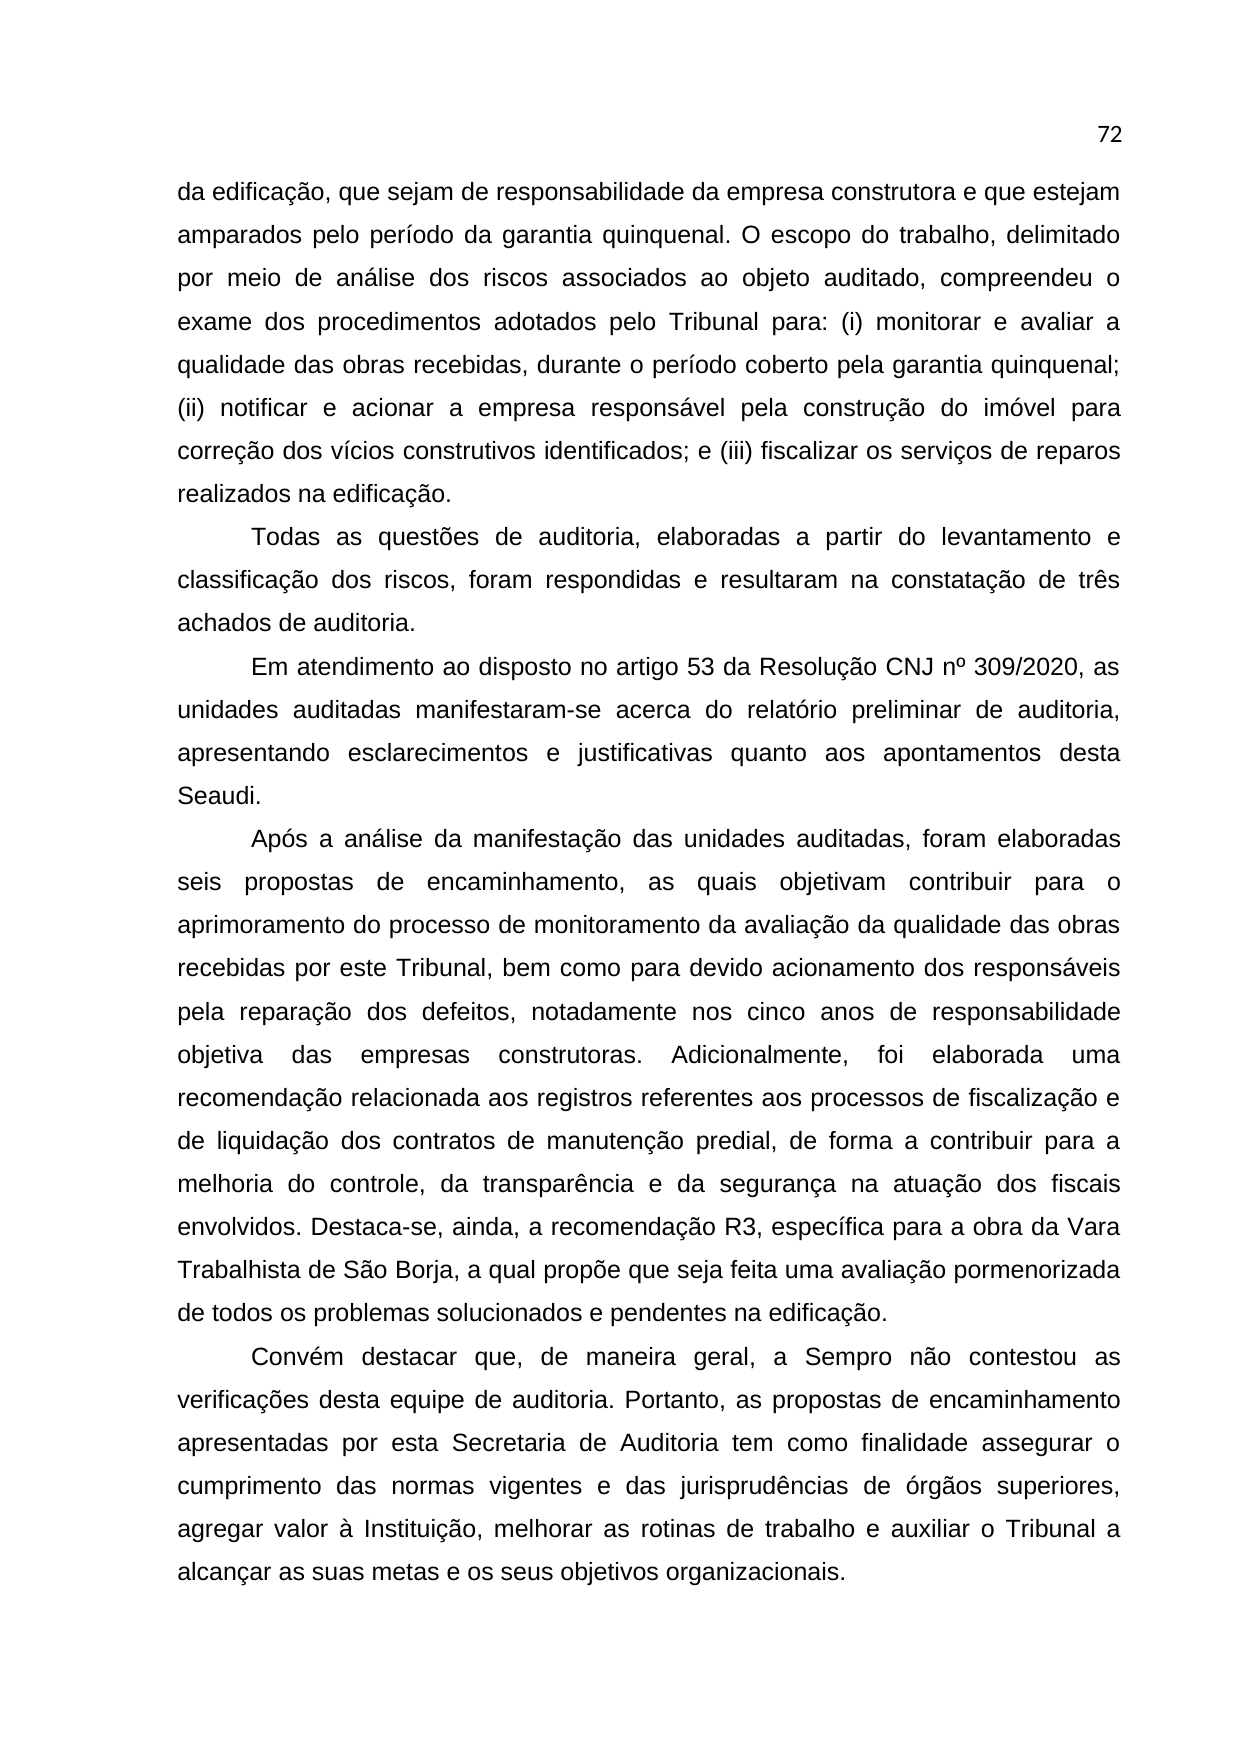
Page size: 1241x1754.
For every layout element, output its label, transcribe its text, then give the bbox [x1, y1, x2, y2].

text Em atendimento ao disposto no artigo 53 da Resolução CNJ nº 309/2020, as unidades auditadas manifestaram-se acerca do relatório preliminar de auditoria, apresentando esclarecimentos e justificativas quanto aos apontamentos desta Seaudi. [177, 651, 1122, 809]
text Convém destacar que, de maneira geral, a Sempro não contestou as verificações desta equipe de auditoria. Portanto, as propostas de encaminhamento apresentadas por esta Secretaria de Auditoria tem como finalidade assegurar o cumprimento das normas vigentes e das jurisprudências de órgãos superiores, agregar valor à Instituição, melhorar as rotinas de trabalho e auxiliar o Tribunal a alcançar as suas metas e os seus objetivos organizacionais. [177, 1341, 1122, 1586]
text Após a análise da manifestação das unidades auditadas, foram elaboradas seis propostas de encaminhamento, as quais objetivam contribuir para o aprimoramento do processo de monitoramento da avaliação da qualidade das obras recebidas por este Tribunal, bem como para devido acionamento dos responsáveis pela reparação dos defeitos, notadamente nos cinco anos de responsabilidade objetiva das empresas construtoras. Adicionalmente, foi elaborada uma recomendação relacionada aos registros referentes aos processos de fiscalização e de liquidação dos contratos de manutenção predial, de forma a contribuir para a melhoria do controle, da transparência e da segurança na atuação dos fiscais envolvidos. Destaca-se, ainda, a recomendação R3, específica para a obra da Vara Trabalhista de São Borja, a qual propõe que seja feita uma avaliação pormenorizada de todos os problemas solucionados e pendentes na edificação. [177, 824, 1122, 1327]
text Todas as questões de auditoria, elaboradas a partir do levantamento e classificação dos riscos, foram respondidas e resultaram na constatação de três achados de auditoria. [177, 522, 1122, 637]
text da edificação, que sejam de responsabilidade da empresa construtora e que estejam amparados pelo período da garantia quinquenal. O escopo do trabalho, delimitado por meio de análise dos riscos associados ao objeto auditado, compreendeu o exame dos procedimentos adotados pelo Tribunal para: (i) monitorar e avaliar a qualidade das obras recebidas, durante o período coberto pela garantia quinquenal; (ii) notificar e acionar a empresa responsável pela construção do imóvel para correção dos vícios construtivos identificados; e (iii) fiscalizar os serviços de reparos realizados na edificação. [177, 177, 1122, 508]
